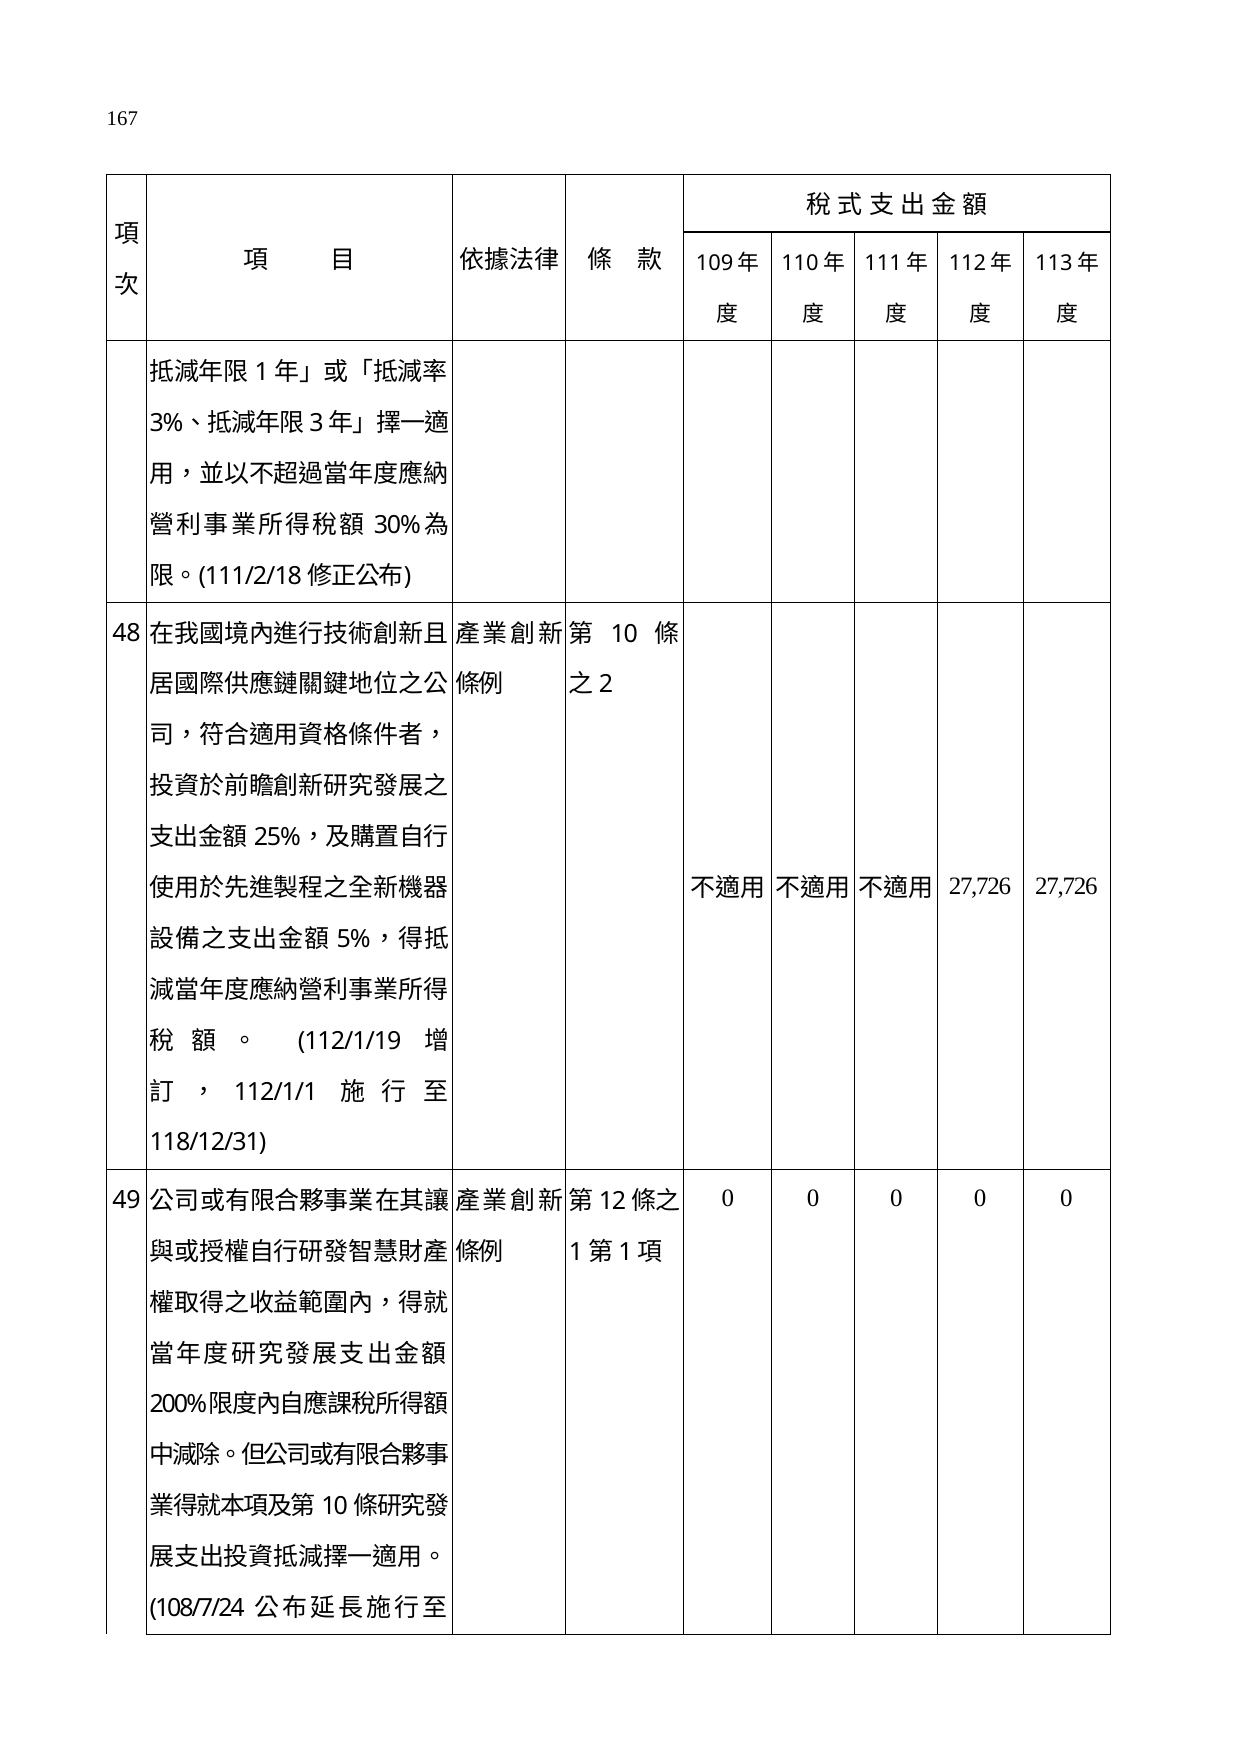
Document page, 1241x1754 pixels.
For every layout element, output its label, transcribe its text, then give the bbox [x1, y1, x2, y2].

table_cell 27,726 [938, 603, 1023, 1169]
table_cell 在我國境內進行技術創新且居國際供應鏈關鍵地位之公司，符合適用資格條件者，投資於前瞻創新研究發展之支出金額25%，及購置自行使用於先進製程之全新機器設備之支出金額5%，得抵減當年度應納營利事業所得稅額。 (112/1/19增訂，112/1/1施行至118/12/31) [147, 603, 452, 1169]
table_cell [684, 341, 771, 602]
table_cell 111年度 [855, 233, 937, 340]
table_cell 110年度 [772, 233, 854, 340]
table_cell [772, 341, 854, 602]
table_cell 112年度 [938, 233, 1023, 340]
table_cell 0 [1024, 1170, 1110, 1634]
table_cell 48 [107, 603, 146, 1169]
table_header 稅 式 支 出 金 額 [684, 175, 1110, 231]
table_cell 109年度 [684, 233, 771, 340]
table_cell 抵減年限1年」或「抵減率3%、抵減年限3年」擇一適用，並以不超過當年度應納營利事業所得稅額30%為限。(111/2/18修正公布) [147, 341, 452, 602]
table_cell 49 [107, 1170, 146, 1634]
table_cell [1024, 341, 1110, 602]
table_cell 0 [772, 1170, 854, 1634]
table_cell [855, 341, 937, 602]
table_cell 不適用 [684, 603, 771, 1169]
table_cell 公司或有限合夥事業在其讓與或授權自行研發智慧財產權取得之收益範圍內，得就當年度研究發展支出金額200%限度內自應課稅所得額中減除。但公司或有限合夥事業得就本項及第10條研究發展支出投資抵減擇一適用。(108/7/24公布延長施行至 [147, 1170, 452, 1634]
table_header 依據法律 [453, 175, 565, 340]
table_cell 不適用 [772, 603, 854, 1169]
table_cell [566, 341, 683, 602]
table_header 條 款 [566, 175, 683, 340]
table_cell 產業創新條例 [453, 1170, 565, 1634]
table_header 項次 [107, 175, 146, 340]
table_header 項 目 [147, 175, 452, 340]
table_cell 產業創新條例 [453, 603, 565, 1169]
table_cell 0 [855, 1170, 937, 1634]
table_cell 第10條之2 [566, 603, 683, 1169]
table_cell [938, 341, 1023, 602]
table_cell 0 [684, 1170, 771, 1634]
table_cell 不適用 [855, 603, 937, 1169]
table_cell [453, 341, 565, 602]
table_cell [107, 341, 146, 602]
table_cell 第12條之1第1項 [566, 1170, 683, 1634]
table_cell 0 [938, 1170, 1023, 1634]
table_cell 113年度 [1024, 233, 1110, 340]
table_cell 27,726 [1024, 603, 1110, 1169]
